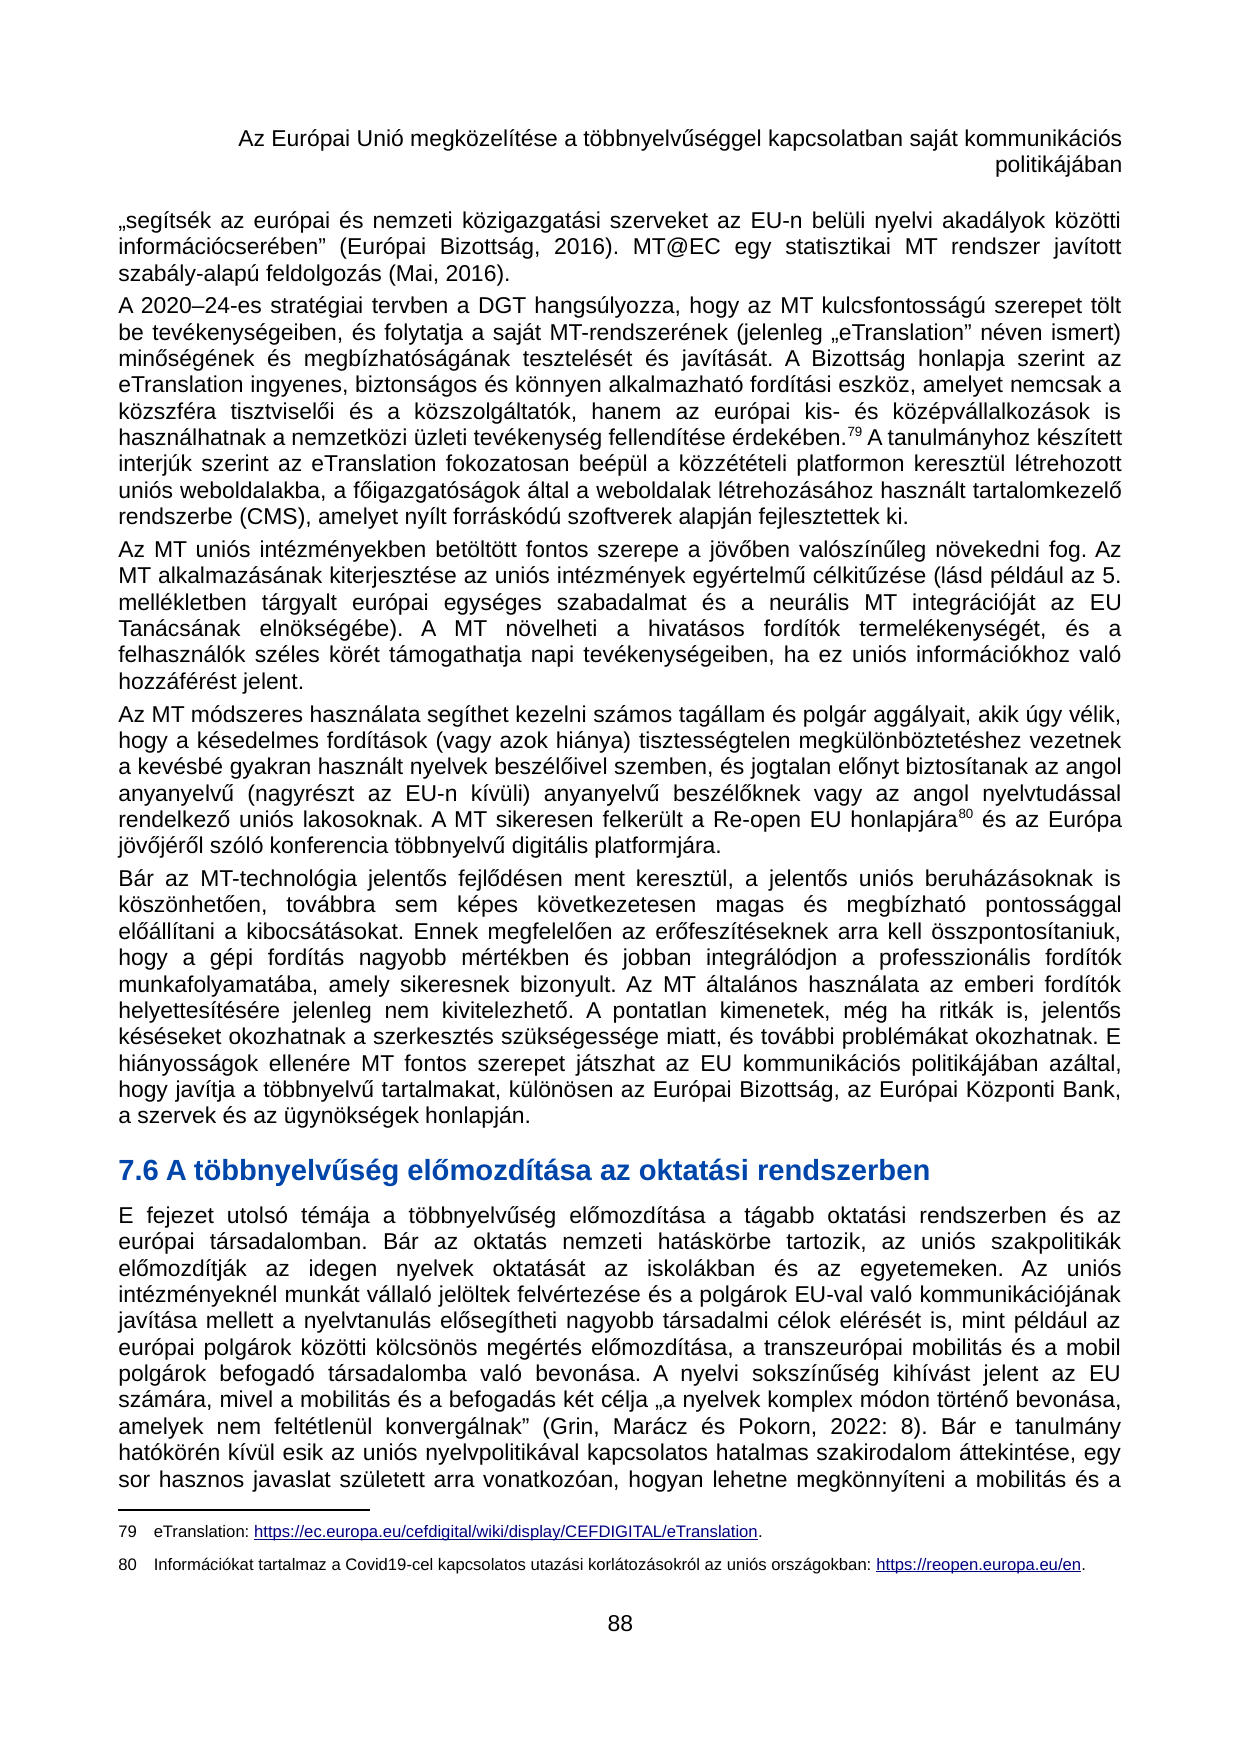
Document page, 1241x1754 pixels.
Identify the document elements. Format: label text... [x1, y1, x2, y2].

text eTranslation: https://ec.europa.eu/cefdigital/wiki/display/CEFDIGITAL/eTranslation. [118, 1522, 1122, 1541]
text E fejezet utolsó témája a többnyelvűség előmozdítása a tágabb oktatási rendszerben és az európai társadalomban. Bár az oktatás nemzeti hatáskörbe tartozik, az uniós szakpolitikák előmozdítják az idegen nyelvek oktatását az iskolákban és az egyetemeken. Az uniós intézményeknél munkát vállaló jelöltek felvértezése és a polgárok EU-val való kommunikációjának javítása mellett a nyelvtanulás elősegítheti nagyobb társadalmi célok elérését is, mint például az európai polgárok közötti kölcsönös megértés előmozdítása, a transzeurópai mobilitás és a mobil polgárok befogadó társadalomba való bevonása. A nyelvi sokszínűség kihívást jelent az EU számára, mivel a mobilitás és a befogadás két célja „a nyelvek komplex módon történő bevonása, amelyek nem feltétlenül konvergálnak” (Grin, Marácz és Pokorn, 2022: 8). Bár e tanulmány hatókörén kívül esik az uniós nyelvpolitikával kapcsolatos hatalmas szakirodalom áttekintése, egy sor hasznos javaslat született arra vonatkozóan, hogyan lehetne megkönnyíteni a mobilitás és a [118, 1202, 1122, 1492]
text A 2020–24-es stratégiai tervben a DGT hangsúlyozza, hogy az MT kulcsfontosságú szerepet tölt be tevékenységeiben, és folytatja a saját MT-rendszerének (jelenleg „eTranslation” néven ismert) minőségének és megbízhatóságának tesztelését és javítását. A Bizottság honlapja szerint az eTranslation ingyenes, biztonságos és könnyen alkalmazható fordítási eszköz, amelyet nemcsak a közszféra tisztviselői és a közszolgáltatók, hanem az európai kis- és középvállalkozások is használhatnak a nemzetközi üzleti tevékenység fellendítése érdekében. A tanulmányhoz készített interjúk szerint az eTranslation fokozatosan beépül a közzétételi platformon keresztül létrehozott uniós weboldalakba, a főigazgatóságok által a weboldalak létrehozásához használt tartalomkezelő rendszerbe (CMS), amelyet nyílt forráskódú szoftverek alapján fejlesztettek ki. [118, 292, 1122, 529]
text Az MT uniós intézményekben betöltött fontos szerepe a jövőben valószínűleg növekedni fog. Az MT alkalmazásának kiterjesztése az uniós intézmények egyértelmű célkitűzése (lásd például az 5. mellékletben tárgyalt európai egységes szabadalmat és a neurális MT integrációját az EU Tanácsának elnökségébe). A MT növelheti a hivatásos fordítók termelékenységét, és a felhasználók széles körét támogathatja napi tevékenységeiben, ha ez uniós információkhoz való hozzáférést jelent. [118, 536, 1122, 694]
text Bár az MT-technológia jelentős fejlődésen ment keresztül, a jelentős uniós beruházásoknak is köszönhetően, továbbra sem képes következetesen magas és megbízható pontossággal előállítani a kibocsátásokat. Ennek megfelelően az erőfeszítéseknek arra kell összpontosítaniuk, hogy a gépi fordítás nagyobb mértékben és jobban integrálódjon a professzionális fordítók munkafolyamatába, amely sikeresnek bizonyult. Az MT általános használata az emberi fordítók helyettesítésére jelenleg nem kivitelezhető. A pontatlan kimenetek, még ha ritkák is, jelentős késéseket okozhatnak a szerkesztés szükségessége miatt, és további problémákat okozhatnak. E hiányosságok ellenére MT fontos szerepet játszhat az EU kommunikációs politikájában azáltal, hogy javítja a többnyelvű tartalmakat, különösen az Európai Bizottság, az Európai Központi Bank, a szervek és az ügynökségek honlapján. [118, 865, 1122, 1129]
text Információkat tartalmaz a Covid19-cel kapcsolatos utazási korlátozásokról az uniós országokban: https://reopen.europa.eu/en. [118, 1554, 1122, 1573]
text Az MT módszeres használata segíthet kezelni számos tagállam és polgár aggályait, akik úgy vélik, hogy a késedelmes fordítások (vagy azok hiánya) tisztességtelen megkülönböztetéshez vezetnek a kevésbé gyakran használt nyelvek beszélőivel szemben, és jogtalan előnyt biztosítanak az angol anyanyelvű (nagyrészt az EU-n kívüli) anyanyelvű beszélőknek vagy az angol nyelvtudással rendelkező uniós lakosoknak. A MT sikeresen felkerült a Re-open EU honlapjára és az Európa jövőjéről szóló konferencia többnyelvű digitális platformjára. [118, 701, 1122, 859]
subtitle 7.6 A többnyelvűség előmozdítása az oktatási rendszerben [118, 1153, 1122, 1186]
text „segítsék az európai és nemzeti közigazgatási szerveket az EU-n belüli nyelvi akadályok közötti információcserében” (Európai Bizottság, 2016). MT@EC egy statisztikai MT rendszer javított szabály-alapú feldolgozás (Mai, 2016). [118, 207, 1122, 286]
